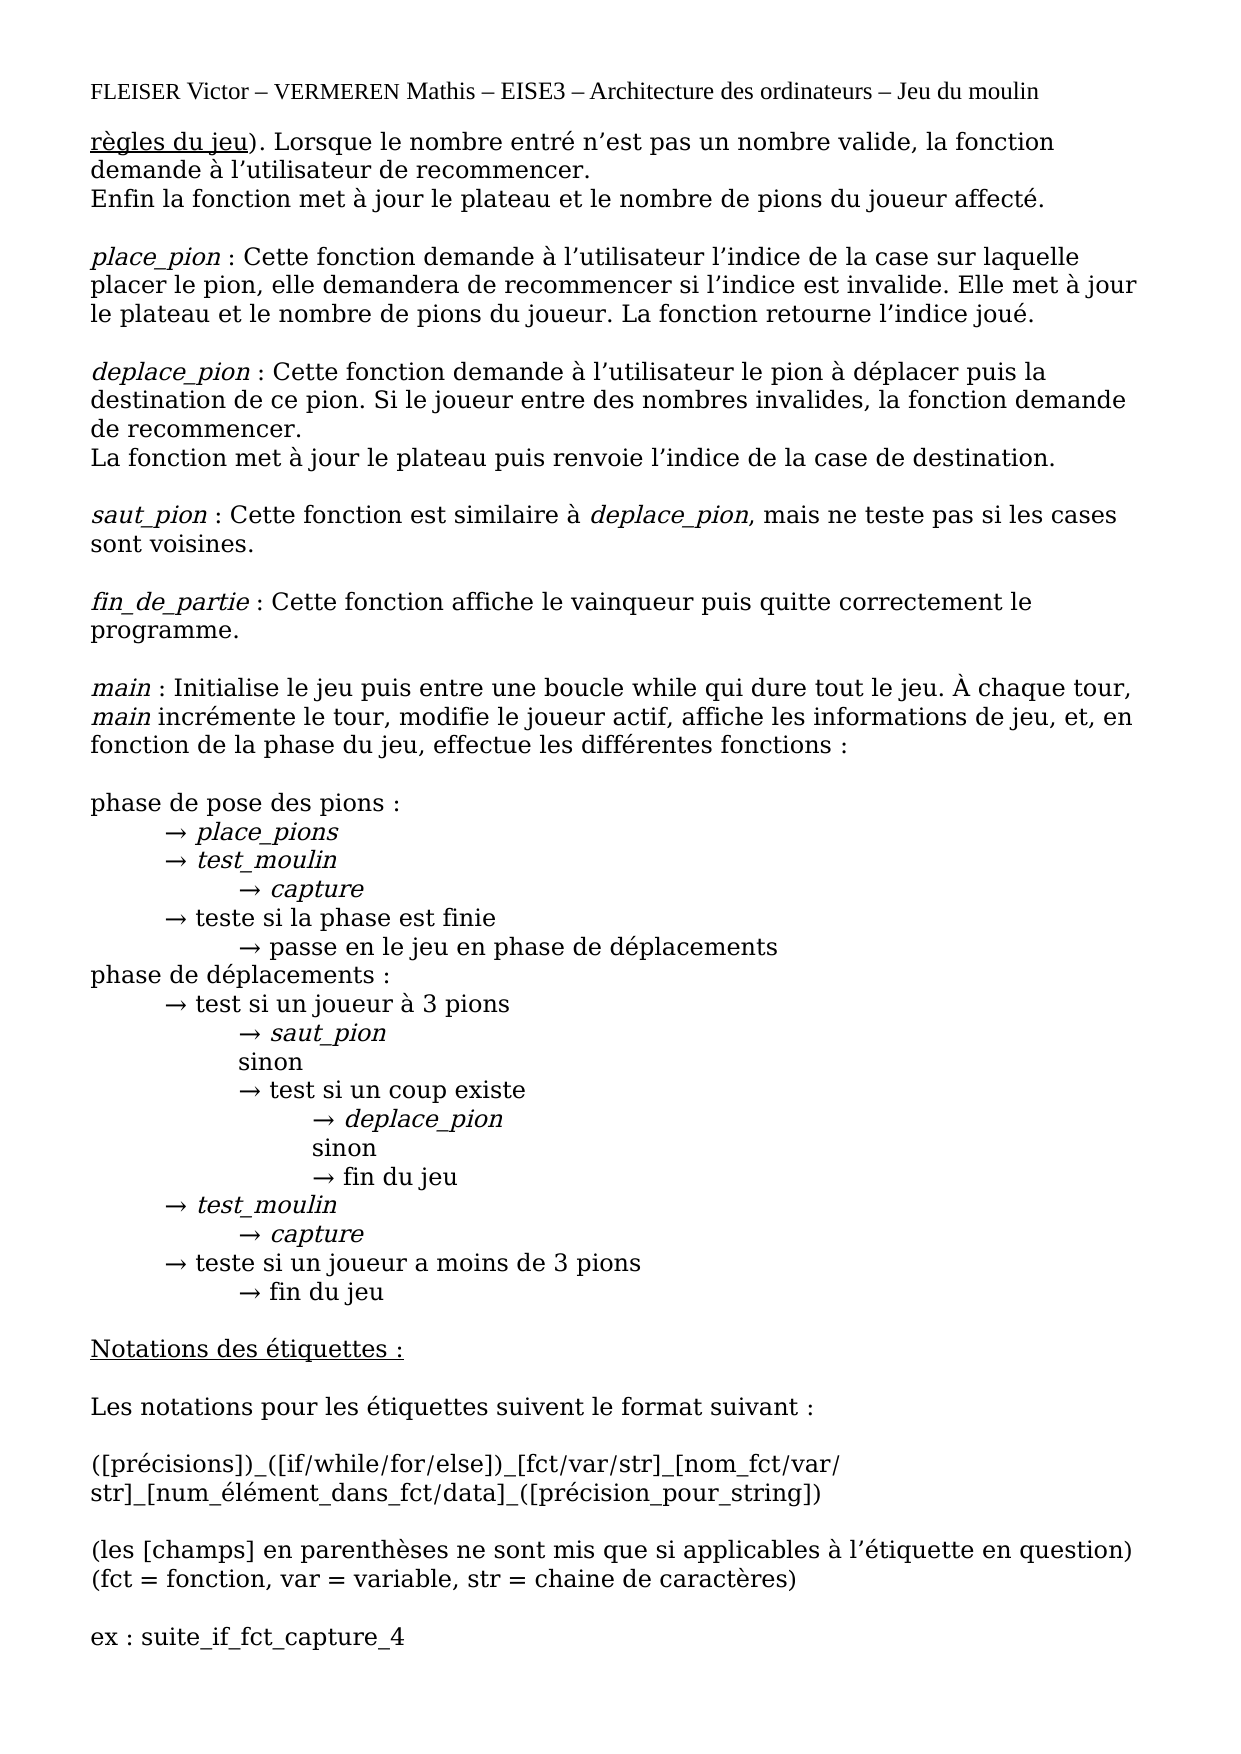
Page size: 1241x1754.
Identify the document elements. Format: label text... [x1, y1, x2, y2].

text La fonction met à jour le plateau puis renvoie l’indice de la case de destination. [90, 442, 1149, 471]
text (les [champs] en parenthèses ne sont mis que si applicables à l’étiquette en question) [90, 1535, 1149, 1564]
text → fin du jeu [90, 1161, 1149, 1190]
text ex : suite_if_fct_capture_4 [90, 1621, 1149, 1650]
text → test_moulin [90, 845, 1149, 874]
text → deplace_pion [90, 1104, 1149, 1132]
text règles du jeu). Lorsque le nombre entré n’est pas un nombre valide, la fonction demande à l’utilisateur de recommencer. [90, 126, 1149, 184]
text → capture [90, 1219, 1149, 1247]
text → fin du jeu [90, 1276, 1149, 1305]
text Notations des étiquettes : [90, 1334, 1149, 1362]
text Enfin la fonction met à jour le plateau et le nombre de pions du joueur affecté. [90, 184, 1149, 212]
text Les notations pour les étiquettes suivent le format suivant : [90, 1391, 1149, 1420]
text → test si un coup existe [90, 1075, 1149, 1104]
text phase de pose des pions : [90, 787, 1149, 816]
text sinon [90, 1046, 1149, 1075]
text → test_moulin [90, 1190, 1149, 1219]
text deplace_pion : Cette fonction demande à l’utilisateur le pion à déplacer puis la destination de ce pion. Si le joueur entre des nombres invalides, la fonction demande de recommencer. [90, 356, 1149, 442]
text fin_de_partie : Cette fonction affiche le vainqueur puis quitte correctement le programme. [90, 586, 1149, 644]
text (fct = fonction, var = variable, str = chaine de caractères) [90, 1564, 1149, 1592]
text saut_pion : Cette fonction est similaire à deplace_pion, mais ne teste pas si les cases sont voisines. [90, 500, 1149, 557]
text → saut_pion [90, 1017, 1149, 1046]
text → place_pions [90, 816, 1149, 845]
text → teste si un joueur a moins de 3 pions [90, 1247, 1149, 1276]
text ([précisions])_([if/while/for/else])_[fct/var/str]_[nom_fct/var/str]_[num_élément_dans_fct/data]_([précision_pour_string]) [90, 1449, 1149, 1506]
text place_pion : Cette fonction demande à l’utilisateur l’indice de la case sur laquelle placer le pion, elle demandera de recommencer si l’indice est invalide. Elle met à jour le plateau et le nombre de pions du joueur. La fonction retourne l’indice joué. [90, 241, 1149, 327]
text → teste si la phase est finie [90, 902, 1149, 931]
text phase de déplacements : [90, 960, 1149, 989]
text → capture [90, 874, 1149, 902]
text → passe en le jeu en phase de déplacements [90, 931, 1149, 960]
text sinon [90, 1132, 1149, 1161]
text main : Initialise le jeu puis entre une boucle while qui dure tout le jeu. À chaque tour, main incrémente le tour, modifie le joueur actif, affiche les informations de jeu, et, en fonction de la phase du jeu, effectue les différentes fonctions : [90, 672, 1149, 759]
text → test si un joueur à 3 pions [90, 989, 1149, 1017]
